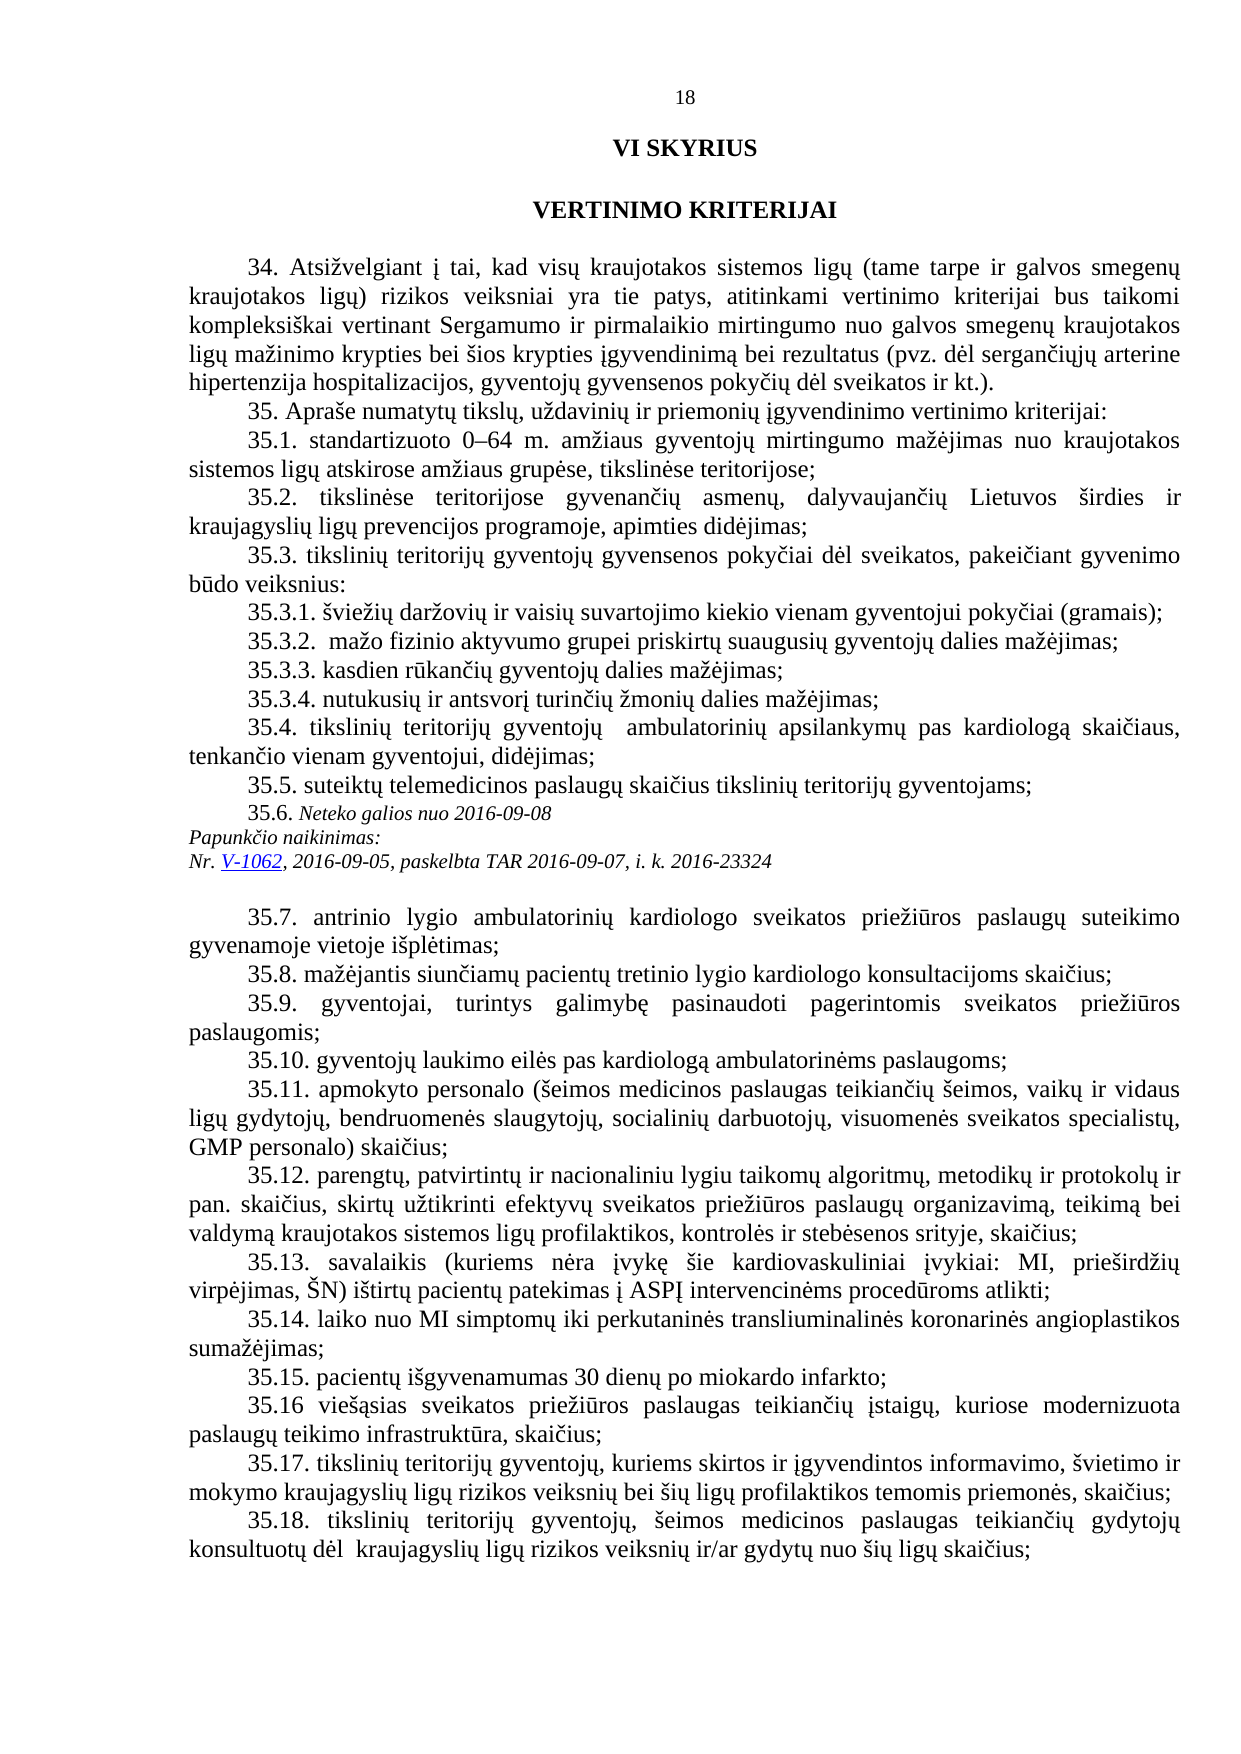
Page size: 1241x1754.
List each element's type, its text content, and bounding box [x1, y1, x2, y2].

text 35.9. gyventojai, turintys galimybę pasinaudoti pagerintomis sveikatos priežiūros paslaugomis; [188, 988, 1181, 1046]
text 35.12. parengtų, patvirtintų ir nacionaliniu lygiu taikomų algoritmų, metodikų ir protokolų ir pan. skaičius, skirtų užtikrinti efektyvų sveikatos priežiūros paslaugų organizavimą, teikimą bei valdymą kraujotakos sistemos ligų profilaktikos, kontrolės ir stebėsenos srityje, skaičius; [188, 1161, 1181, 1247]
text 35.18. tikslinių teritorijų gyventojų, šeimos medicinos paslaugas teikiančių gydytojų konsultuotų dėl kraujagyslių ligų rizikos veiksnių ir/ar gydytų nuo šių ligų skaičius; [188, 1506, 1181, 1563]
text 35.10. gyventojų laukimo eilės pas kardiologą ambulatorinėms paslaugoms; [188, 1046, 1181, 1074]
text 35.3.1. šviežių daržovių ir vaisių suvartojimo kiekio vienam gyventojui pokyčiai (gramais); [188, 597, 1181, 626]
text 35.16 viešąsias sveikatos priežiūros paslaugas teikiančių įstaigų, kuriose modernizuota paslaugų teikimo infrastruktūra, skaičius; [188, 1391, 1181, 1448]
text 35.3.2. mažo fizinio aktyvumo grupei priskirtų suaugusių gyventojų dalies mažėjimas; [188, 626, 1181, 655]
text 35.5. suteiktų telemedicinos paslaugų skaičius tikslinių teritorijų gyventojams; [188, 770, 1181, 799]
text 35.3.4. nutukusių ir antsvorį turinčių žmonių dalies mažėjimas; [188, 684, 1181, 712]
text 35.2. tikslinėse teritorijose gyvenančių asmenų, dalyvaujančių Lietuvos širdies ir kraujagyslių ligų prevencijos programoje, apimties didėjimas; [188, 482, 1181, 540]
text 34. Atsižvelgiant į tai, kad visų kraujotakos sistemos ligų (tame tarpe ir galvos smegenų kraujotakos ligų) rizikos veiksniai yra tie patys, atitinkami vertinimo kriterijai bus taikomi kompleksiškai vertinant Sergamumo ir pirmalaikio mirtingumo nuo galvos smegenų kraujotakos ligų mažinimo krypties bei šios krypties įgyvendinimą bei rezultatus (pvz. dėl sergančiųjų arterine hipertenzija hospitalizacijos, gyventojų gyvensenos pokyčių dėl sveikatos ir kt.). [188, 252, 1181, 396]
text VI SKYRIUS [188, 133, 1181, 162]
text 35.15. pacientų išgyvenamumas 30 dienų po miokardo infarkto; [188, 1362, 1181, 1391]
text 35.3.3. kasdien rūkančių gyventojų dalies mažėjimas; [188, 655, 1181, 684]
text 35.7. antrinio lygio ambulatorinių kardiologo sveikatos priežiūros paslaugų suteikimo gyvenamoje vietoje išplėtimas; [188, 902, 1181, 959]
text 35.13. savalaikis (kuriems nėra įvykę šie kardiovaskuliniai įvykiai: MI, prieširdžių virpėjimas, ŠN) ištirtų pacientų patekimas į ASPĮ intervencinėms procedūroms atlikti; [188, 1247, 1181, 1304]
text 35.4. tikslinių teritorijų gyventojų ambulatorinių apsilankymų pas kardiologą skaičiaus, tenkančio vienam gyventojui, didėjimas; [188, 712, 1181, 770]
text 35.8. mažėjantis siunčiamų pacientų tretinio lygio kardiologo konsultacijoms skaičius; [188, 959, 1181, 988]
text Nr. V-1062, 2016-09-05, paskelbta TAR 2016-09-07, i. k. 2016-23324 [188, 849, 1181, 873]
text Papunkčio naikinimas: [188, 825, 1181, 849]
text VERTINIMO KRITERIJAI [188, 195, 1181, 224]
text 35.14. laiko nuo MI simptomų iki perkutaninės transliuminalinės koronarinės angioplastikos sumažėjimas; [188, 1304, 1181, 1362]
text 35.11. apmokyto personalo (šeimos medicinos paslaugas teikiančių šeimos, vaikų ir vidaus ligų gydytojų, bendruomenės slaugytojų, socialinių darbuotojų, visuomenės sveikatos specialistų, GMP personalo) skaičius; [188, 1074, 1181, 1161]
text 35.3. tikslinių teritorijų gyventojų gyvensenos pokyčiai dėl sveikatos, pakeičiant gyvenimo būdo veiksnius: [188, 540, 1181, 597]
text 35. Apraše numatytų tikslų, uždavinių ir priemonių įgyvendinimo vertinimo kriterijai: [188, 396, 1181, 425]
text 35.6. Neteko galios nuo 2016-09-08 [188, 799, 1181, 825]
text 35.1. standartizuoto 0–64 m. amžiaus gyventojų mirtingumo mažėjimas nuo kraujotakos sistemos ligų atskirose amžiaus grupėse, tikslinėse teritorijose; [188, 425, 1181, 482]
text 35.17. tikslinių teritorijų gyventojų, kuriems skirtos ir įgyvendintos informavimo, švietimo ir mokymo kraujagyslių ligų rizikos veiksnių bei šių ligų profilaktikos temomis priemonės, skaičius; [188, 1448, 1181, 1506]
